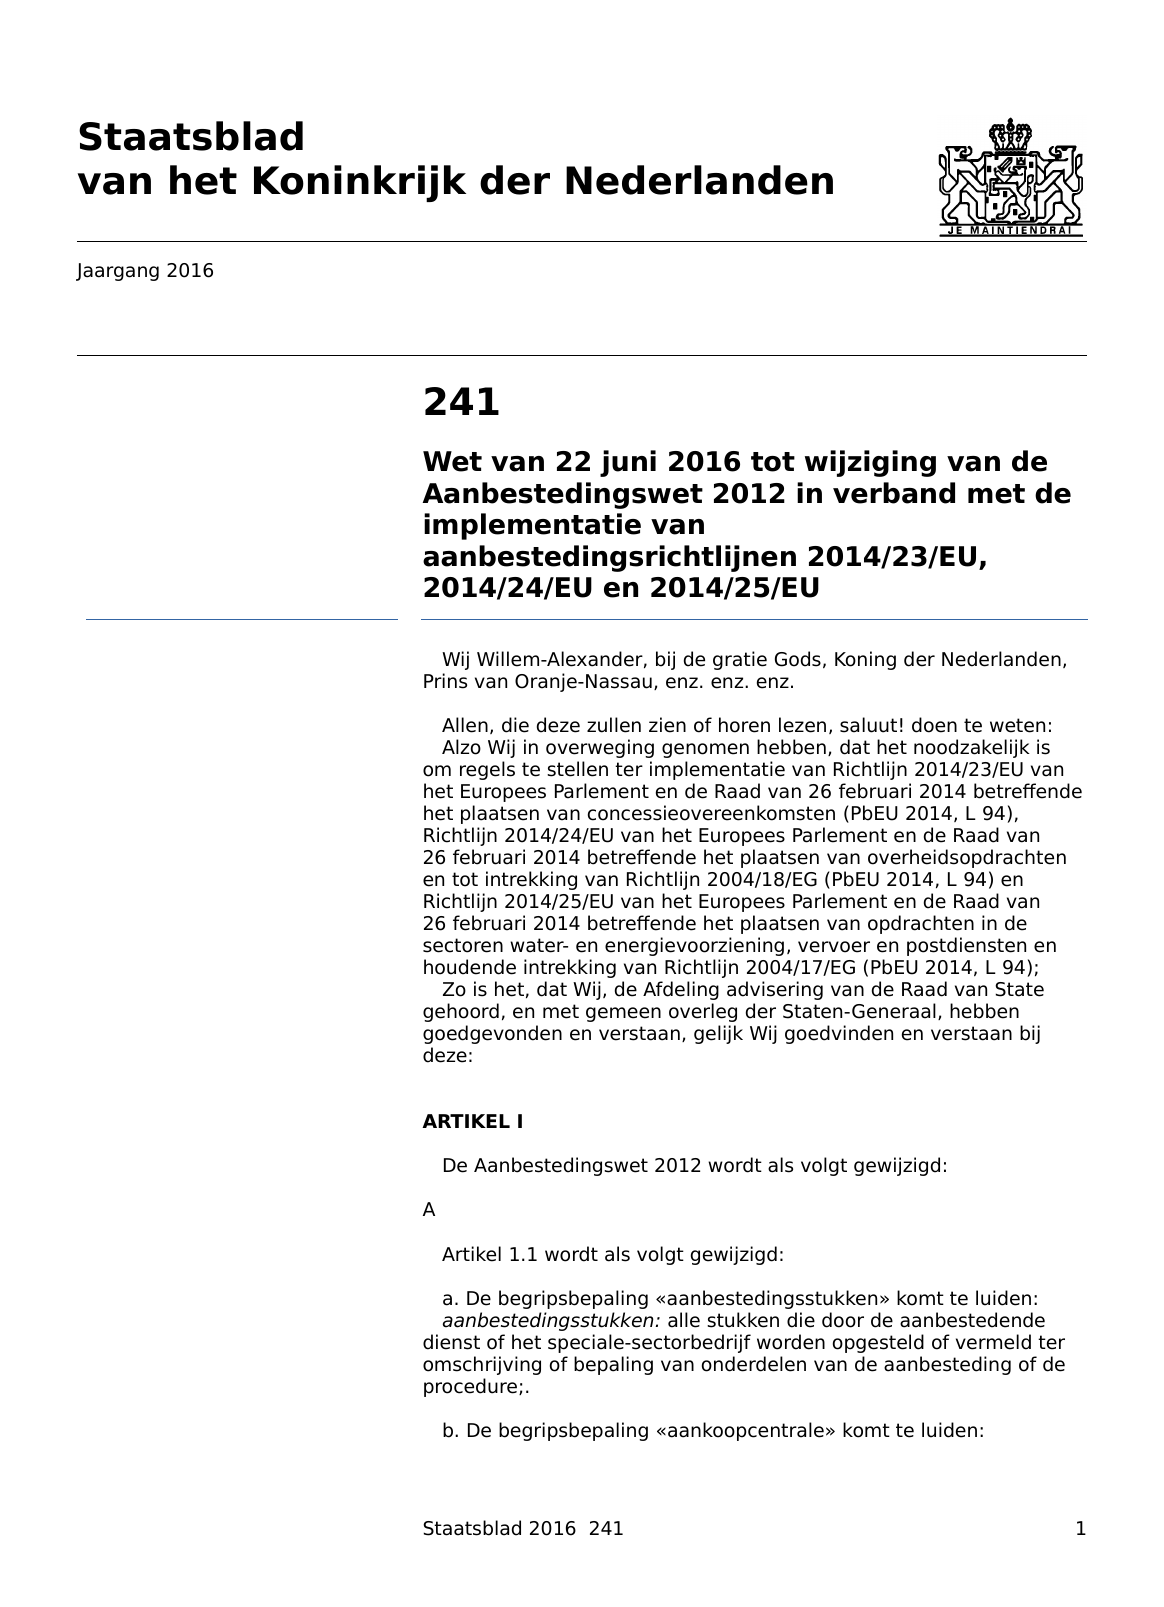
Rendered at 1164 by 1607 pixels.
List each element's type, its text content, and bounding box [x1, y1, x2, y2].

text Wij Willem-Alexander, bij de gratie Gods, Koning der Nederlanden, Prins van Oranje-Nassau, enz. enz. enz. [422, 649, 1087, 693]
picture [936, 115, 1087, 240]
text aanbestedingsstukken: alle stukken die door de aanbestedende dienst of het speciale-sectorbedrijf worden opgesteld of vermeld ter omschrijving of bepaling van onderdelen van de aanbesteding of de procedure;. [422, 1309, 1087, 1397]
subtitle 241 [422, 381, 1087, 424]
text A [422, 1199, 1087, 1221]
text De Aanbestedingswet 2012 wordt als volgt gewijzigd: [422, 1155, 1087, 1177]
subtitle ARTIKEL I [422, 1111, 1087, 1133]
table_cell Jaargang 2016 [77, 242, 1087, 355]
text Zo is het, dat Wij, de Afdeling advisering van de Raad van State gehoord, en met gemeen overleg der Staten-Generaal, hebben goedgevonden en verstaan, gelijk Wij goedvinden en verstaan bij deze: [422, 979, 1087, 1067]
text Alzo Wij in overweging genomen hebben, dat het noodzakelijk is om regels te stellen ter implementatie van Richtlijn 2014/23/EU van het Europees Parlement en de Raad van 26 februari 2014 betreffende het plaatsen van concessieovereenkomsten (PbEU 2014, L 94), Richtlijn 2014/24/EU van het Europees Parlement en de Raad van 26 februari 2014 betreffende het plaatsen van overheidsopdrachten en tot intrekking van Richtlijn 2004/18/EG (PbEU 2014, L 94) en Richtlijn 2014/25/EU van het Europees Parlement en de Raad van 26 februari 2014 betreffende het plaatsen van opdrachten in de sectoren water- en energievoorziening, vervoer en postdiensten en houdende intrekking van Richtlijn 2004/17/EG (PbEU 2014, L 94); [422, 737, 1087, 979]
text b. De begripsbepaling «aankoopcentrale» komt te luiden: [422, 1420, 1087, 1442]
table_header Staatsblad van het Koninkrijk der Nederlanden [77, 100, 886, 241]
text Allen, die deze zullen zien of horen lezen, saluut! doen te weten: [422, 715, 1087, 737]
text Artikel 1.1 wordt als volgt gewijzigd: [422, 1243, 1087, 1265]
text Wet van 22 juni 2016 tot wijziging van de Aanbestedingswet 2012 in verband met de implementatie van aanbestedingsrichtlijnen 2014/23/EU, 2014/24/EU en 2014/25/EU [422, 447, 1087, 604]
text a. De begripsbepaling «aanbestedingsstukken» komt te luiden: [422, 1288, 1087, 1309]
table_header [886, 100, 1087, 241]
